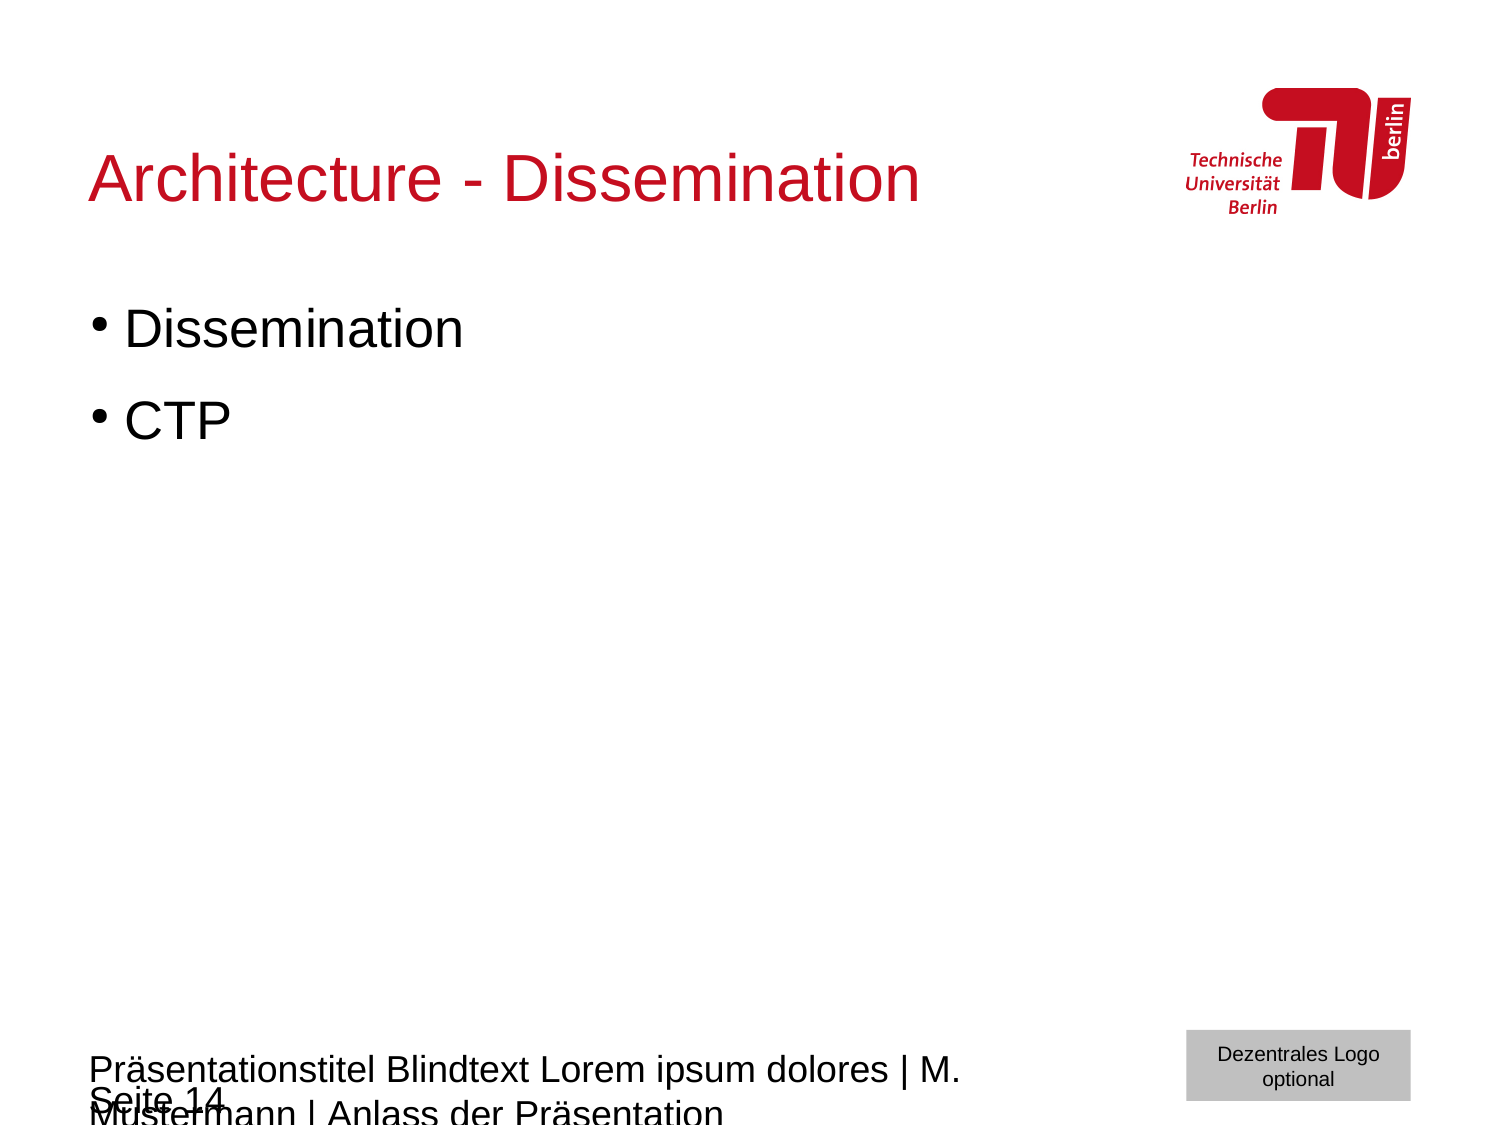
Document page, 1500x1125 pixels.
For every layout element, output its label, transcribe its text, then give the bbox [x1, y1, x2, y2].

list Dissemination CTP [90, 312, 1411, 980]
title Architecture - Dissemination [88, 120, 1411, 215]
picture [1186, 88, 1411, 120]
